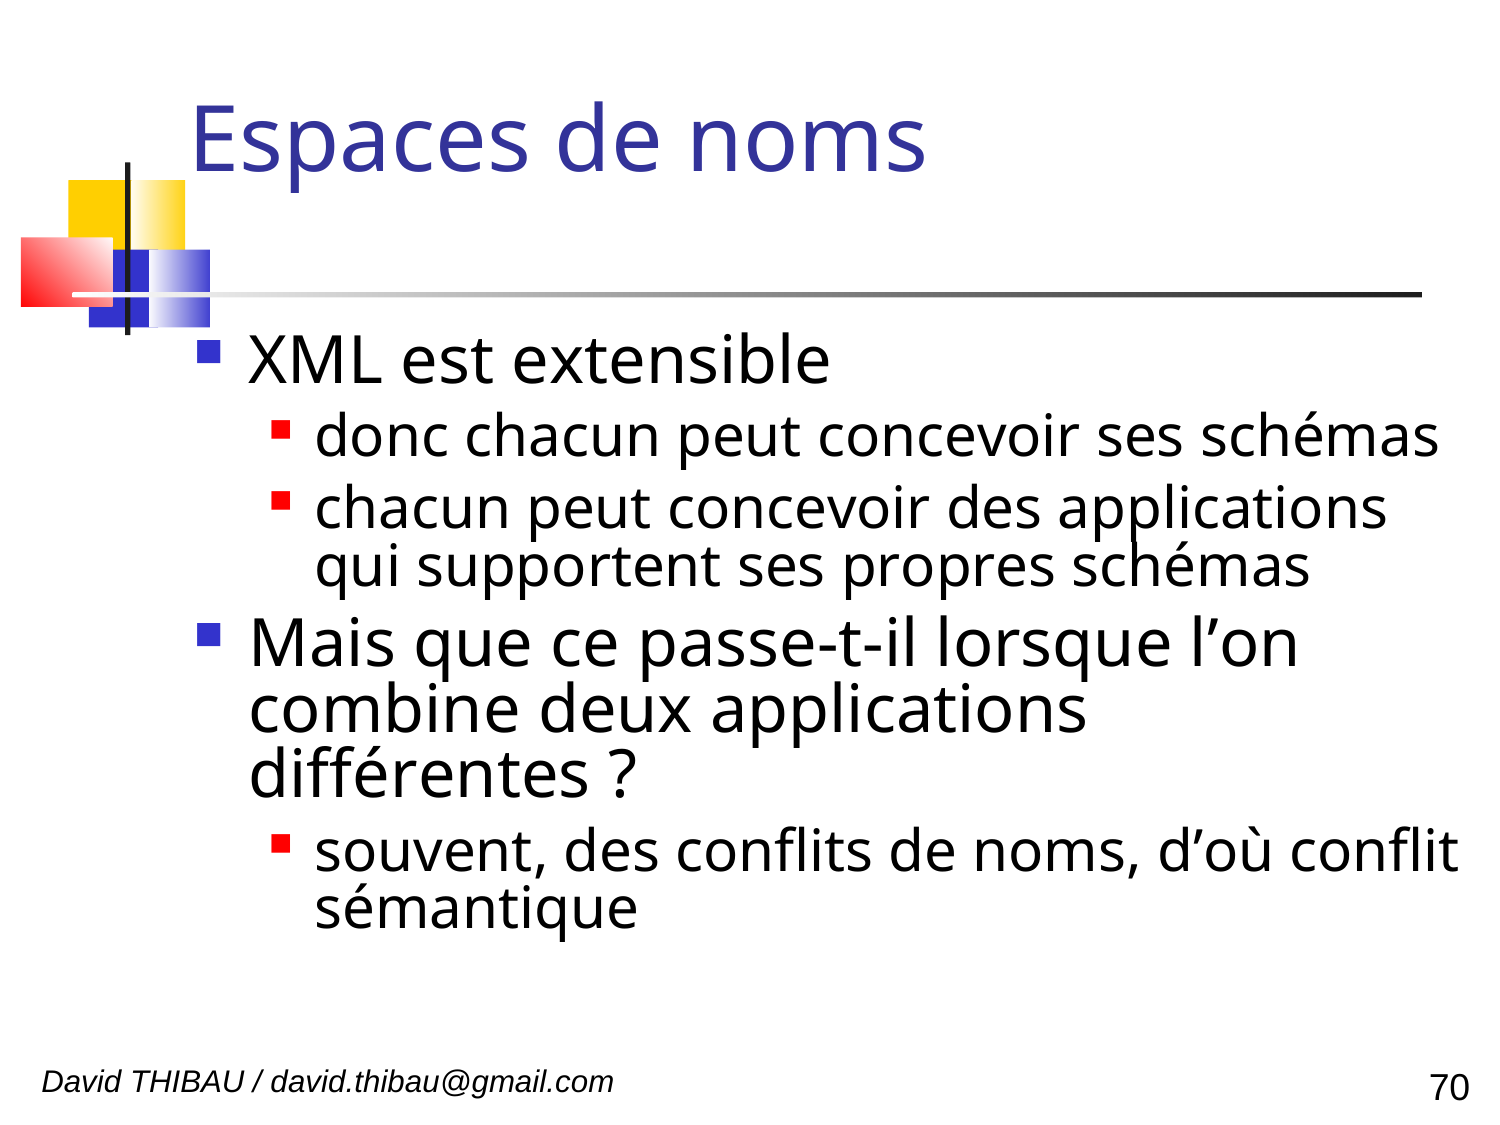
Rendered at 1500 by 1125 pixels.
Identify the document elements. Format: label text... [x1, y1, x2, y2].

list XML est extensible donc chacun peut concevoir ses schémas chacun peut concevoir des applications qui supportent ses propres schémas Mais que ce passe-t-il lorsque l’on combine deux applications différentes ? souvent, des conflits de noms, d’où conflit sémantique [193, 330, 1469, 1055]
title Espaces de noms [188, 13, 1467, 275]
